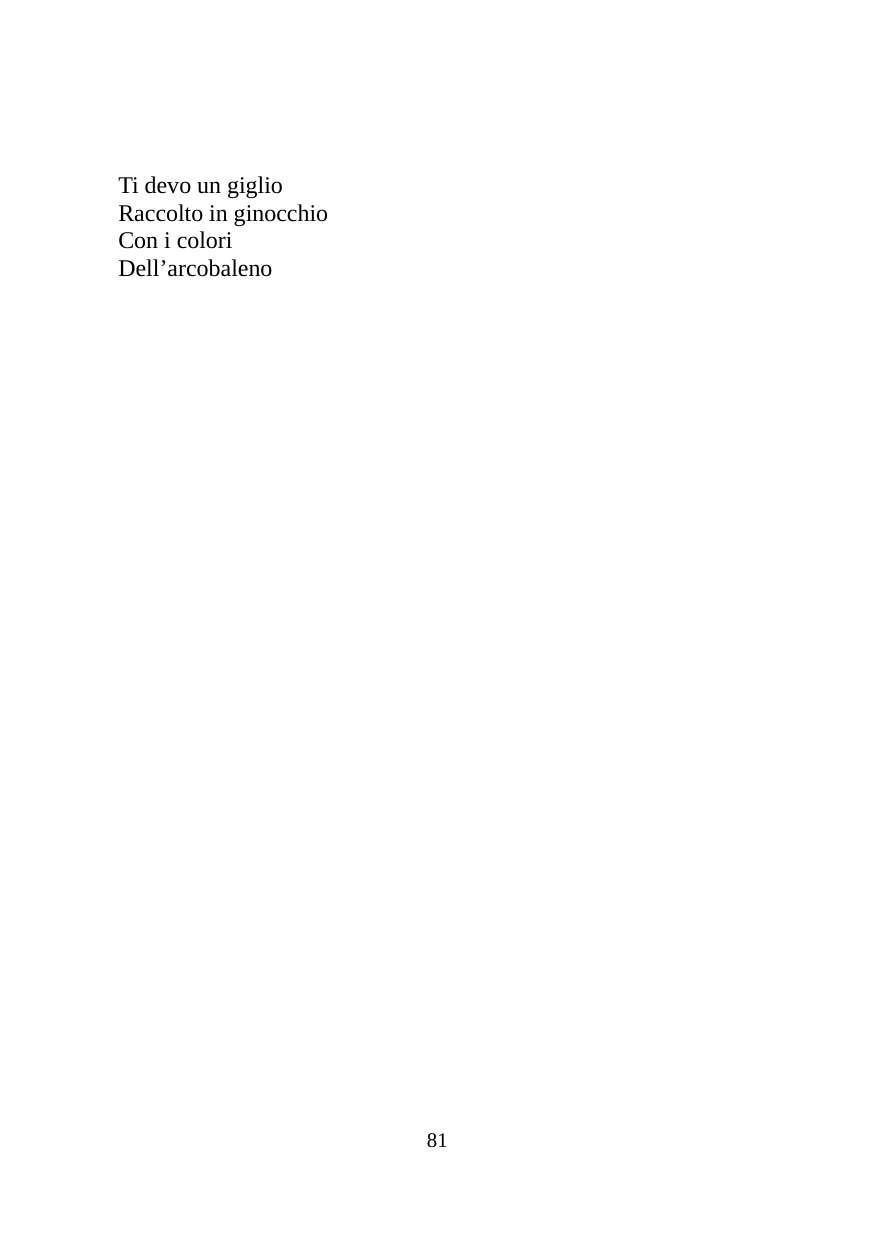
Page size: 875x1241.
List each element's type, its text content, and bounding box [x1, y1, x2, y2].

text Con i colori [88, 227, 786, 254]
text Dell’arcobaleno [88, 254, 786, 282]
text Ti devo un giglio [88, 171, 786, 199]
text Raccolto in ginocchio [88, 199, 786, 227]
